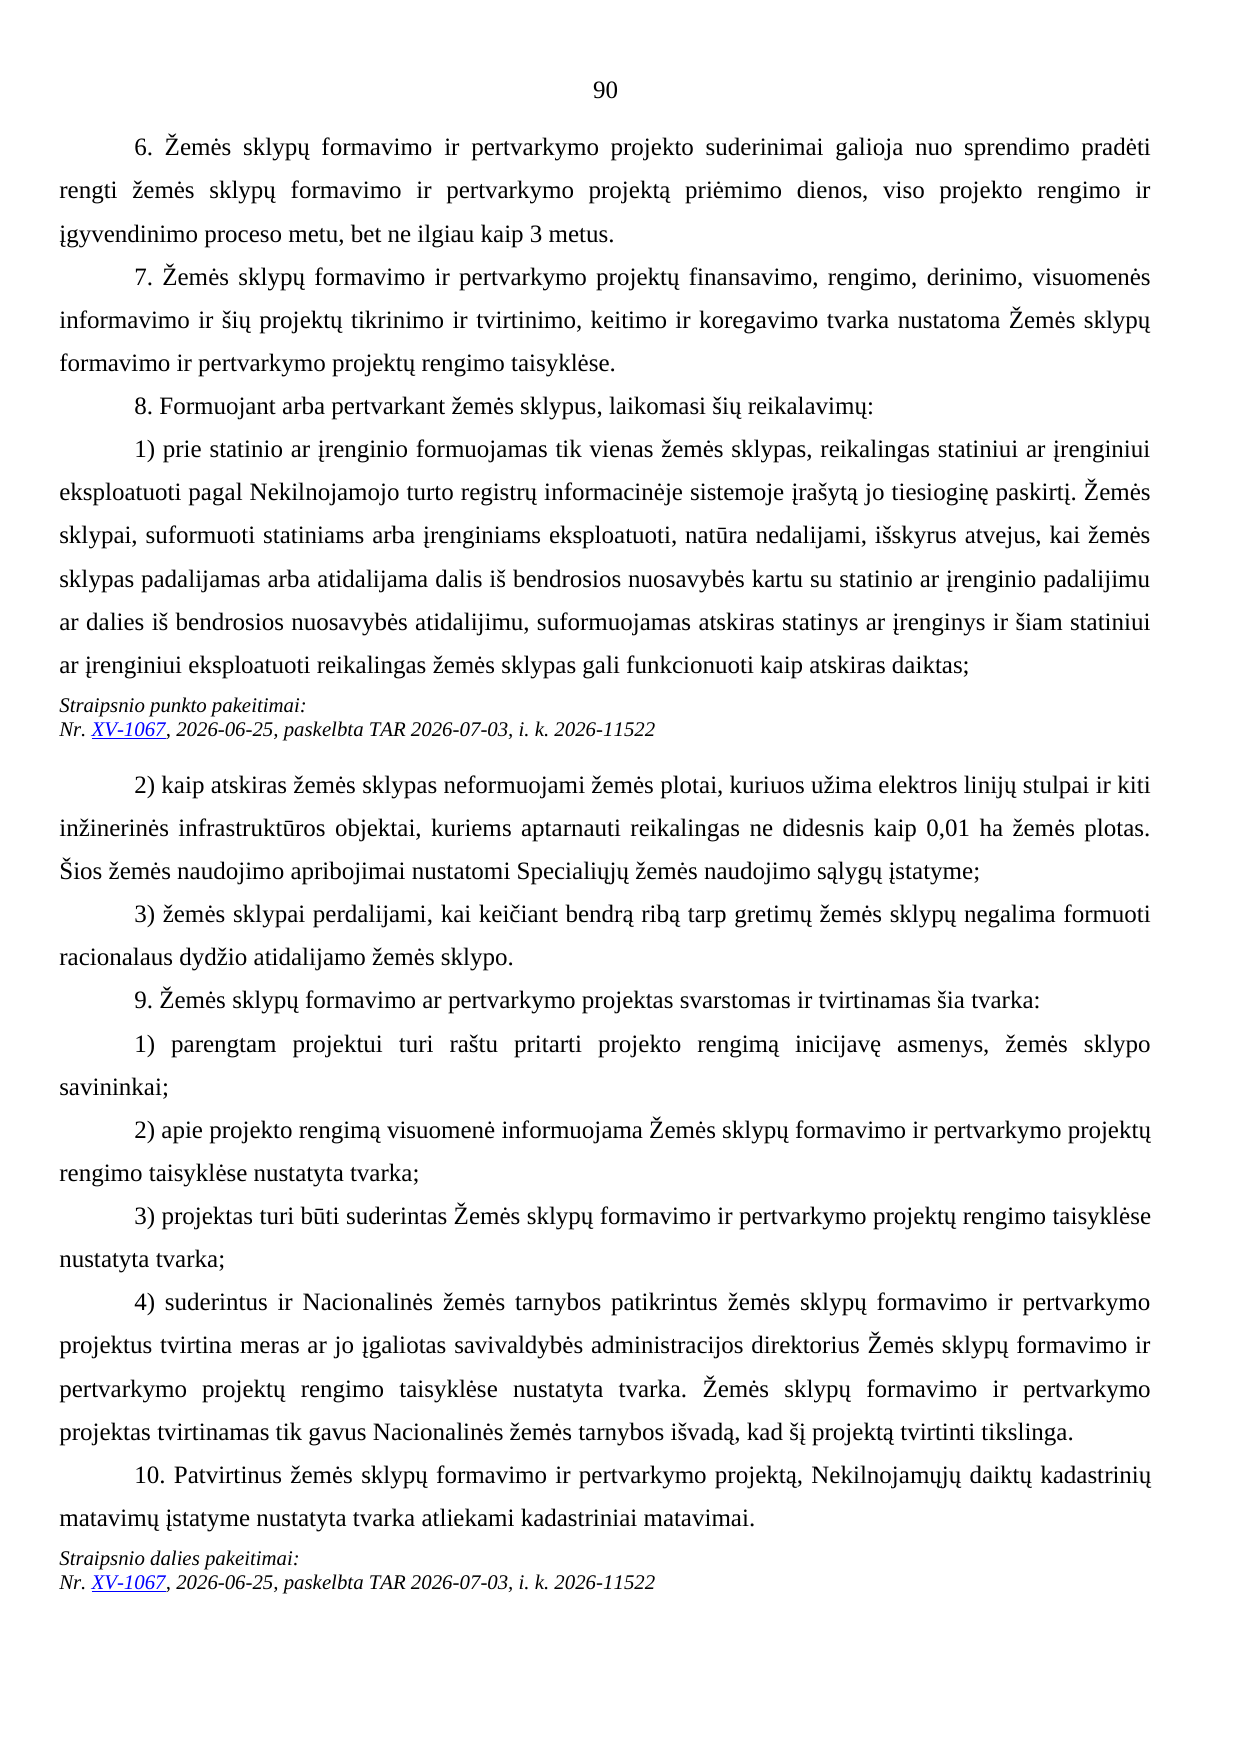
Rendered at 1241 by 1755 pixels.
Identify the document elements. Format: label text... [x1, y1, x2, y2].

text Nr. XV-1067, 2026-06-25, paskelbta TAR 2026-07-03, i. k. 2026-11522 [59, 717, 1152, 741]
text 3) žemės sklypai perdalijami, kai keičiant bendrą ribą tarp gretimų žemės sklypų negalima formuoti racionalaus dydžio atidalijamo žemės sklypo. [59, 899, 1152, 971]
text Nr. XV-1067, 2026-06-25, paskelbta TAR 2026-07-03, i. k. 2026-11522 [59, 1570, 1152, 1594]
text Straipsnio punkto pakeitimai: [59, 693, 1152, 717]
text 2) kaip atskiras žemės sklypas neformuojami žemės plotai, kuriuos užima elektros linijų stulpai ir kiti inžinerinės infrastruktūros objektai, kuriems aptarnauti reikalingas ne didesnis kaip 0,01 ha žemės plotas. Šios žemės naudojimo apribojimai nustatomi Specialiųjų žemės naudojimo sąlygų įstatyme; [59, 770, 1152, 885]
text 1) parengtam projektui turi raštu pritarti projekto rengimą inicijavę asmenys, žemės sklypo savininkai; [59, 1029, 1152, 1101]
text 4) suderintus ir Nacionalinės žemės tarnybos patikrintus žemės sklypų formavimo ir pertvarkymo projektus tvirtina meras ar jo įgaliotas savivaldybės administracijos direktorius Žemės sklypų formavimo ir pertvarkymo projektų rengimo taisyklėse nustatyta tvarka. Žemės sklypų formavimo ir pertvarkymo projektas tvirtinamas tik gavus Nacionalinės žemės tarnybos išvadą, kad šį projektą tvirtinti tikslinga. [59, 1287, 1152, 1446]
text 8. Formuojant arba pertvarkant žemės sklypus, laikomasi šių reikalavimų: [59, 391, 1152, 420]
text Straipsnio dalies pakeitimai: [59, 1546, 1152, 1570]
text 1) prie statinio ar įrenginio formuojamas tik vienas žemės sklypas, reikalingas statiniui ar įrenginiui eksploatuoti pagal Nekilnojamojo turto registrų informacinėje sistemoje įrašytą jo tiesioginę paskirtį. Žemės sklypai, suformuoti statiniams arba įrenginiams eksploatuoti, natūra nedalijami, išskyrus atvejus, kai žemės sklypas padalijamas arba atidalijama dalis iš bendrosios nuosavybės kartu su statinio ar įrenginio padalijimu ar dalies iš bendrosios nuosavybės atidalijimu, suformuojamas atskiras statinys ar įrenginys ir šiam statiniui ar įrenginiui eksploatuoti reikalingas žemės sklypas gali funkcionuoti kaip atskiras daiktas; [59, 434, 1152, 679]
text 10. Patvirtinus žemės sklypų formavimo ir pertvarkymo projektą, Nekilnojamųjų daiktų kadastrinių matavimų įstatyme nustatyta tvarka atliekami kadastriniai matavimai. [59, 1460, 1152, 1532]
text 3) projektas turi būti suderintas Žemės sklypų formavimo ir pertvarkymo projektų rengimo taisyklėse nustatyta tvarka; [59, 1201, 1152, 1273]
text 7. Žemės sklypų formavimo ir pertvarkymo projektų finansavimo, rengimo, derinimo, visuomenės informavimo ir šių projektų tikrinimo ir tvirtinimo, keitimo ir koregavimo tvarka nustatoma Žemės sklypų formavimo ir pertvarkymo projektų rengimo taisyklėse. [59, 262, 1152, 377]
text 6. Žemės sklypų formavimo ir pertvarkymo projekto suderinimai galioja nuo sprendimo pradėti rengti žemės sklypų formavimo ir pertvarkymo projektą priėmimo dienos, viso projekto rengimo ir įgyvendinimo proceso metu, bet ne ilgiau kaip 3 metus. [59, 132, 1152, 247]
text 2) apie projekto rengimą visuomenė informuojama Žemės sklypų formavimo ir pertvarkymo projektų rengimo taisyklėse nustatyta tvarka; [59, 1115, 1152, 1187]
text 9. Žemės sklypų formavimo ar pertvarkymo projektas svarstomas ir tvirtinamas šia tvarka: [59, 986, 1152, 1014]
